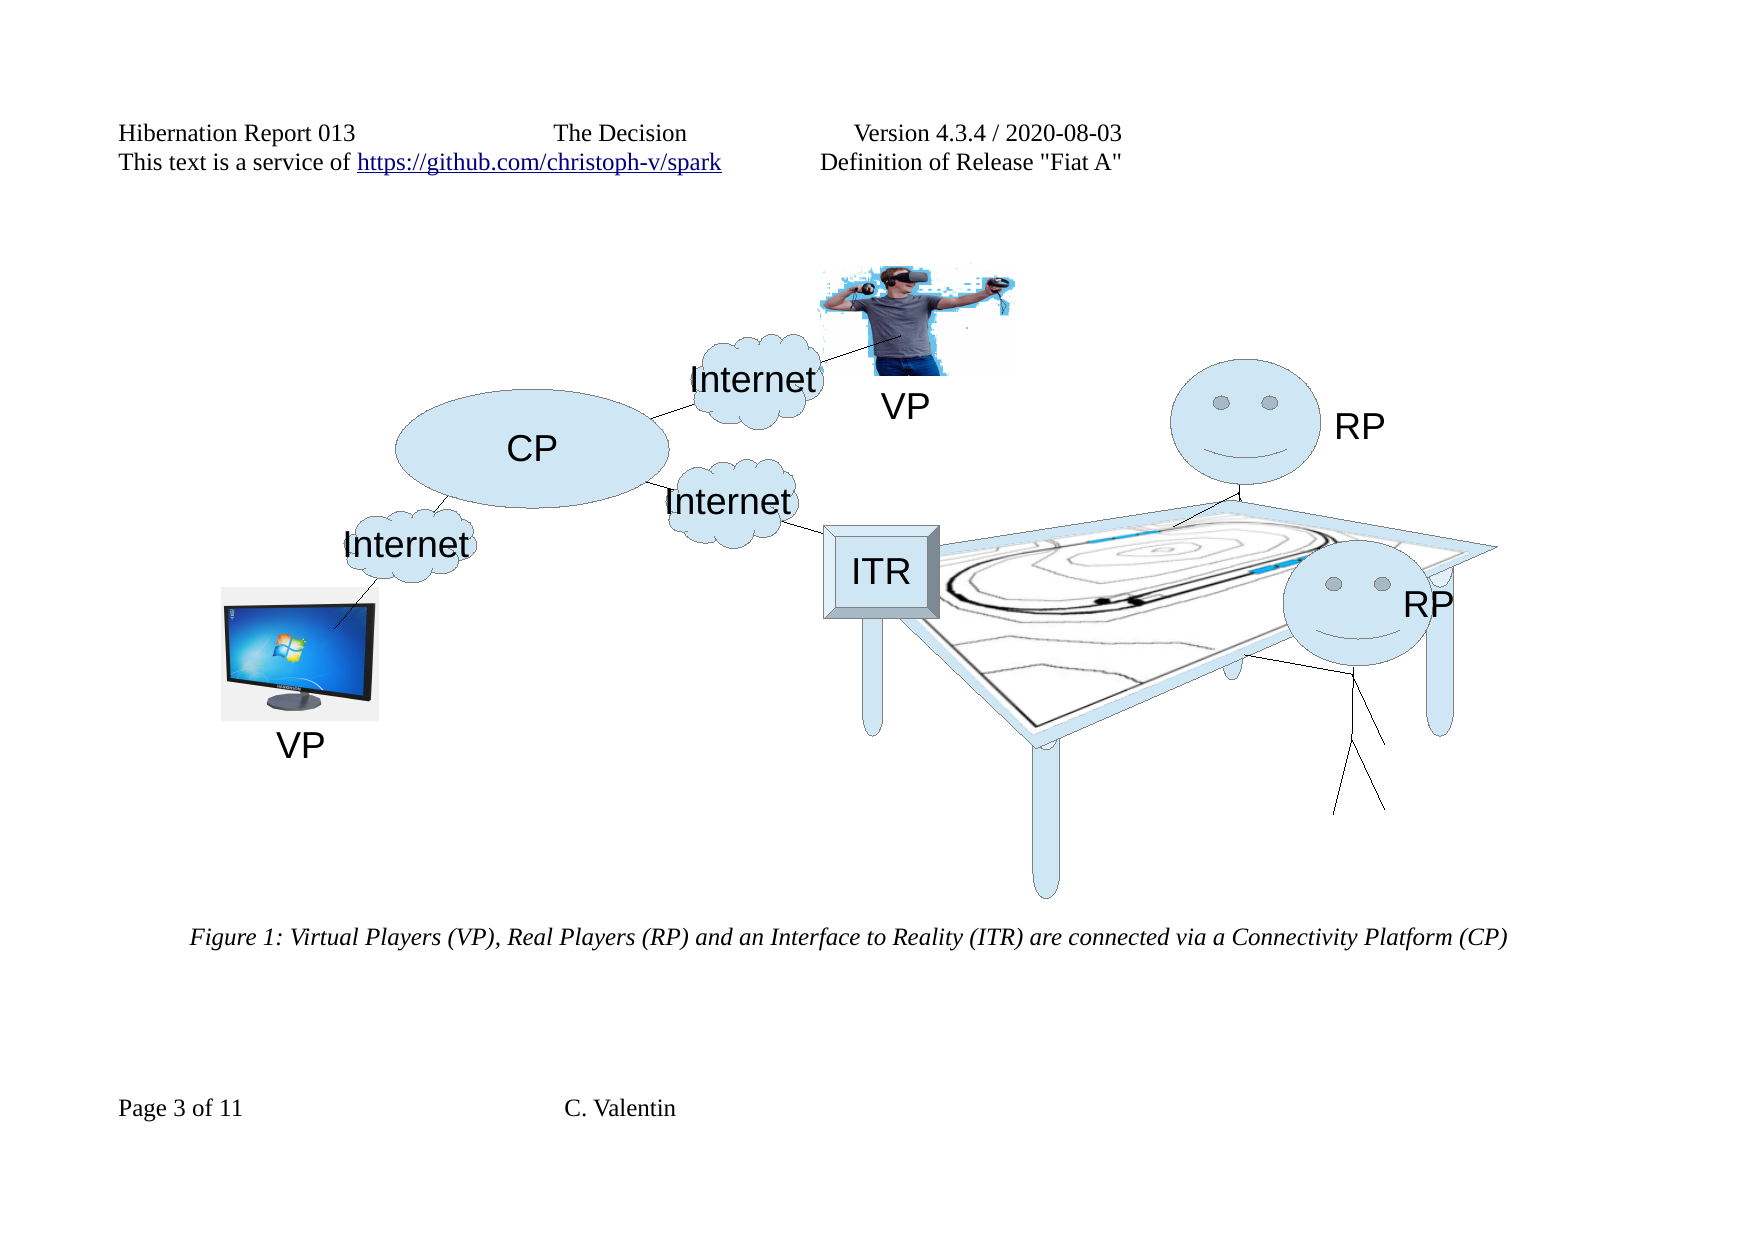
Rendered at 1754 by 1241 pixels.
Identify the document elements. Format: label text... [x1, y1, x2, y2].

text Figure 1: Virtual Players (VP), Real Players (RP) and an Interface to Reality (ITR) are connected via a Connectivity Platform (CP) [189, 262, 1546, 951]
